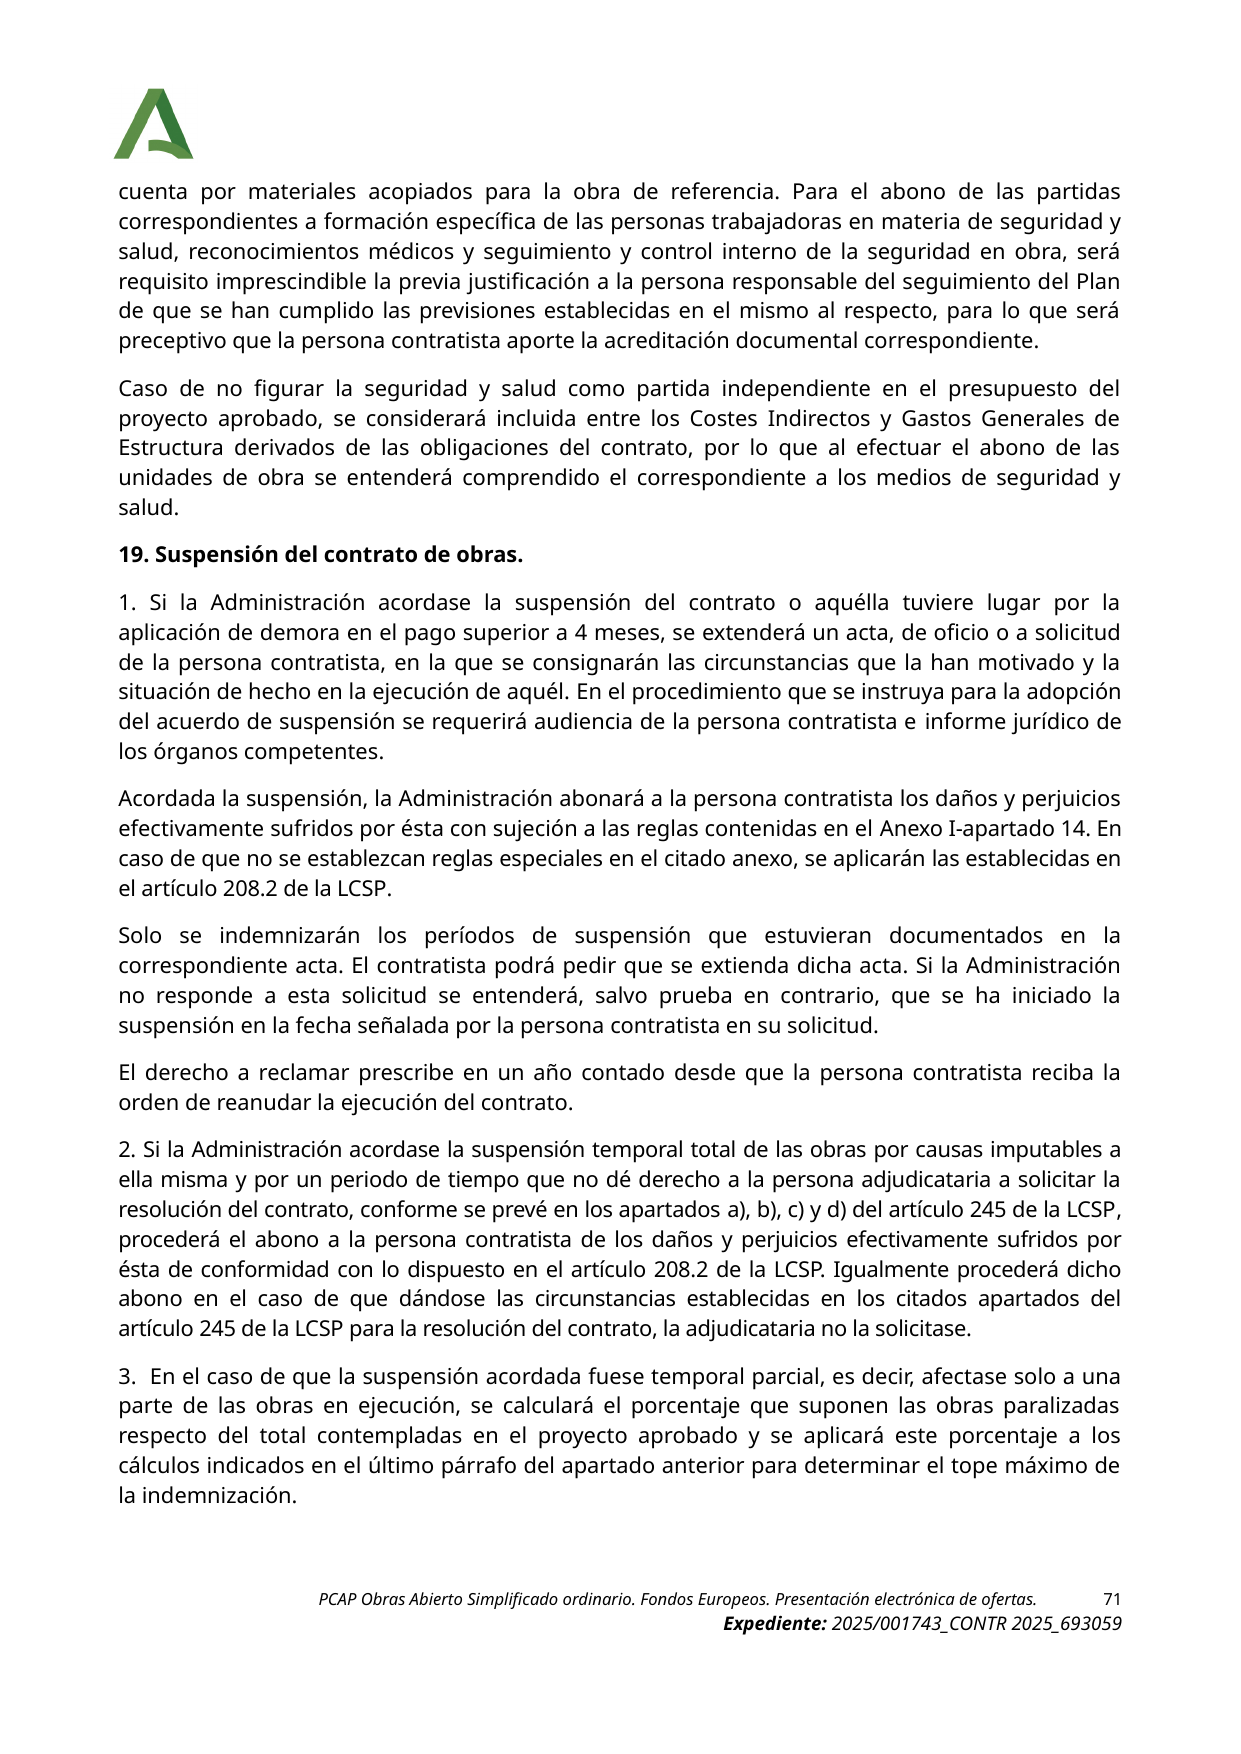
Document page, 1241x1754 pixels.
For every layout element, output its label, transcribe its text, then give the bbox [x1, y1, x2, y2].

text El derecho a reclamar prescribe en un año contado desde que la persona contratista reciba la orden de reanudar la ejecución del contrato. [118, 1057, 1122, 1117]
text 3. En el caso de que la suspensión acordada fuese temporal parcial, es decir, afectase solo a una parte de las obras en ejecución, se calculará el porcentaje que suponen las obras paralizadas respecto del total contempladas en el proyecto aprobado y se aplicará este porcentaje a los cálculos indicados en el último párrafo del apartado anterior para determinar el tope máximo de la indemnización. [118, 1361, 1122, 1510]
text cuenta por materiales acopiados para la obra de referencia. Para el abono de las partidas correspondientes a formación específica de las personas trabajadoras en materia de seguridad y salud, reconocimientos médicos y seguimiento y control interno de la seguridad en obra, será requisito imprescindible la previa justificación a la persona responsable del seguimiento del Plan de que se han cumplido las previsiones establecidas en el mismo al respecto, para lo que será preceptivo que la persona contratista aporte la acreditación documental correspondiente. [118, 176, 1122, 355]
subtitle 19. Suspensión del contrato de obras. [118, 539, 1122, 569]
text 2. Si la Administración acordase la suspensión temporal total de las obras por causas imputables a ella misma y por un periodo de tiempo que no dé derecho a la persona adjudicataria a solicitar la resolución del contrato, conforme se prevé en los apartados a), b), c) y d) del artículo 245 de la LCSP, procederá el abono a la persona contratista de los daños y perjuicios efectivamente sufridos por ésta de conformidad con lo dispuesto en el artículo 208.2 de la LCSP. Igualmente procederá dicho abono en el caso de que dándose las circunstancias establecidas en los citados apartados del artículo 245 de la LCSP para la resolución del contrato, la adjudicataria no la solicitase. [118, 1134, 1122, 1343]
text Solo se indemnizarán los períodos de suspensión que estuvieran documentados en la correspondiente acta. El contratista podrá pedir que se extienda dicha acta. Si la Administración no responde a esta solicitud se entenderá, salvo prueba en contrario, que se ha iniciado la suspensión en la fecha señalada por la persona contratista en su solicitud. [118, 920, 1122, 1039]
picture [109, 84, 198, 163]
text Acordada la suspensión, la Administración abonará a la persona contratista los daños y perjuicios efectivamente sufridos por ésta con sujeción a las reglas contenidas en el Anexo I-apartado 14. En caso de que no se establezcan reglas especiales en el citado anexo, se aplicarán las establecidas en el artículo 208.2 de la LCSP. [118, 783, 1122, 903]
text 1. Si la Administración acordase la suspensión del contrato o aquélla tuviere lugar por la aplicación de demora en el pago superior a 4 meses, se extenderá un acta, de oficio o a solicitud de la persona contratista, en la que se consignarán las circunstancias que la han motivado y la situación de hecho en la ejecución de aquél. En el procedimiento que se instruya para la adopción del acuerdo de suspensión se requerirá audiencia de la persona contratista e informe jurídico de los órganos competentes. [118, 587, 1122, 766]
text Caso de no figurar la seguridad y salud como partida independiente en el presupuesto del proyecto aprobado, se considerará incluida entre los Costes Indirectos y Gastos Generales de Estructura derivados de las obligaciones del contrato, por lo que al efectuar el abono de las unidades de obra se entenderá comprendido el correspondiente a los medios de seguridad y salud. [118, 373, 1122, 522]
